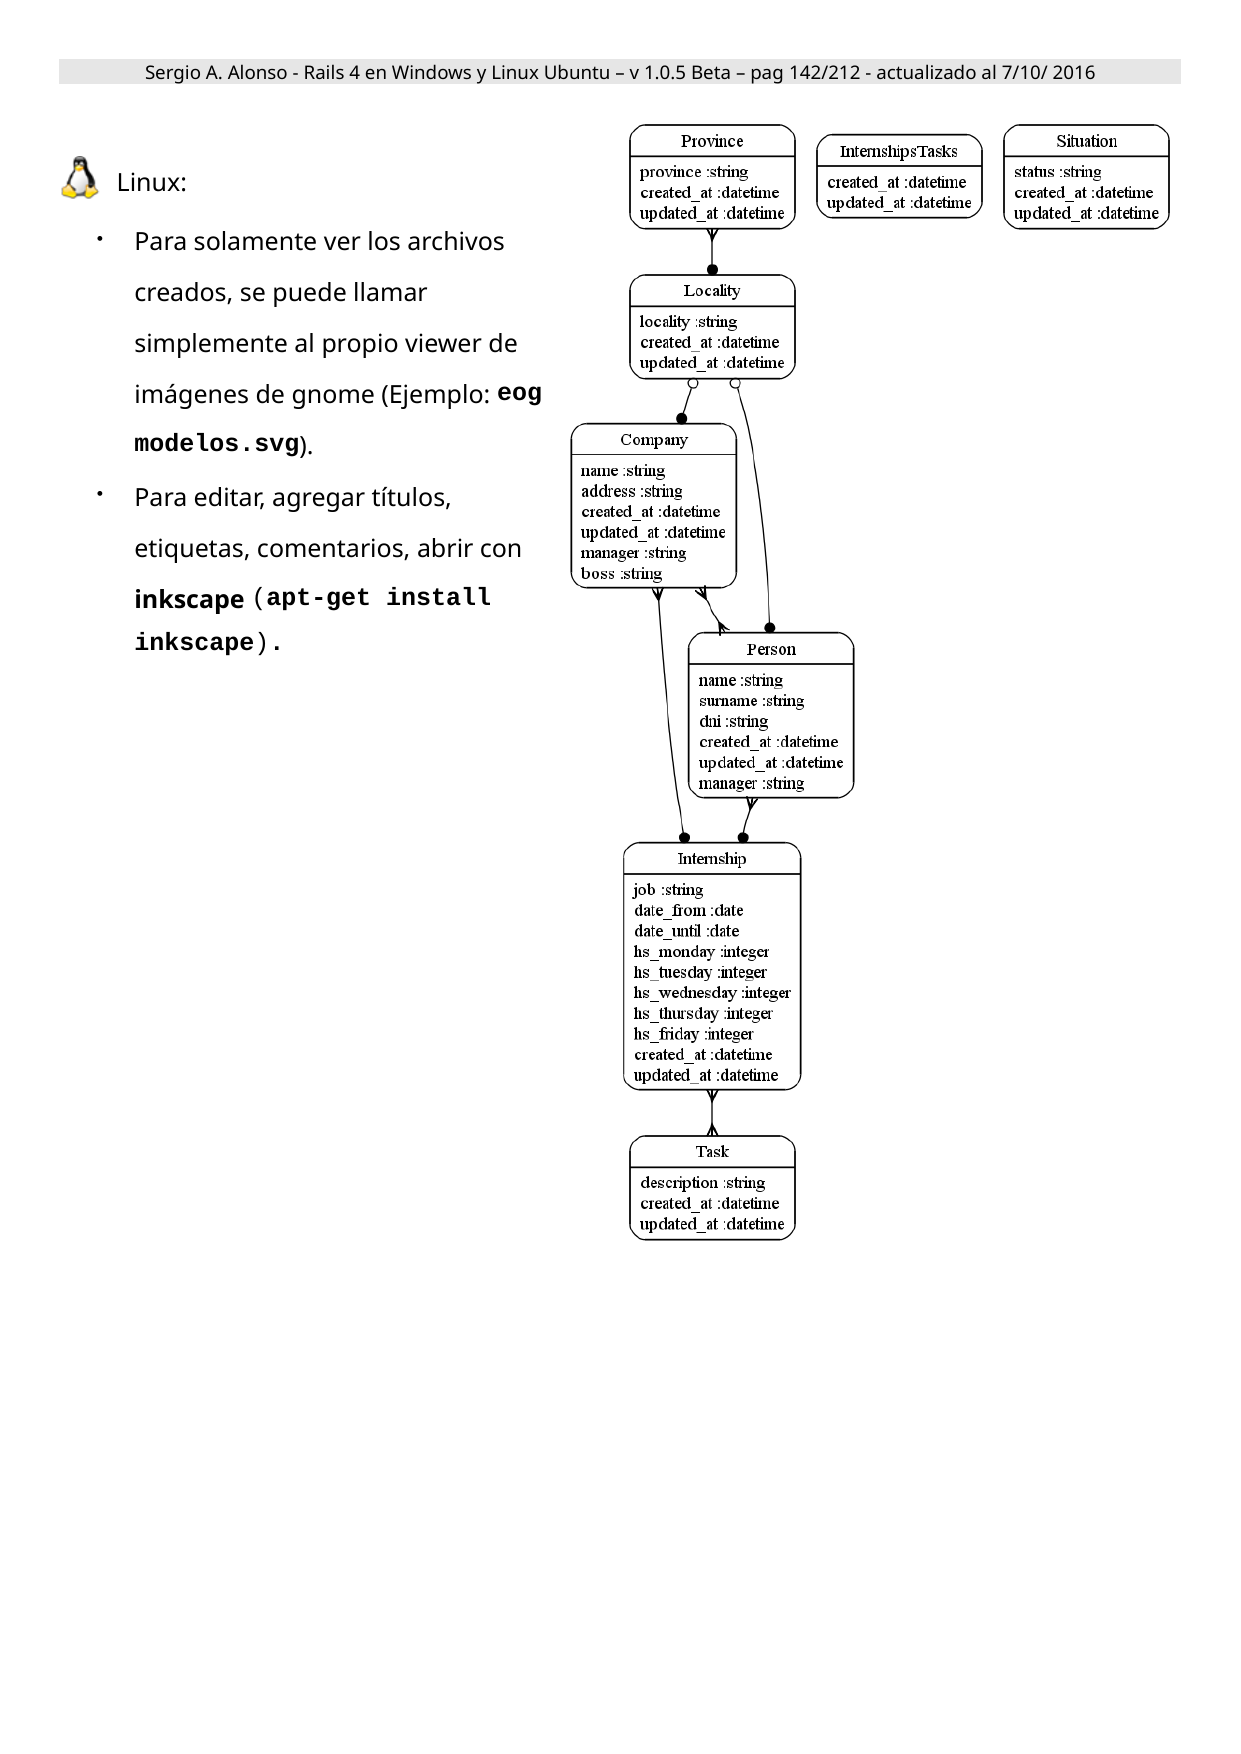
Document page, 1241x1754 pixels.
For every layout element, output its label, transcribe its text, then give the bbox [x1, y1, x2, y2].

list Para solamente ver los archivos creados, se puede llamar simplemente al propio viewer de imágenes de gnome (Ejemplo: eog modelos.svg). [97, 223, 566, 462]
picture [566, 118, 1173, 1244]
picture [59, 156, 102, 199]
text Linux: [59, 157, 566, 206]
text [1173, 157, 1181, 206]
list Para editar, agregar títulos, etiquetas, comentarios, abrir con inkscape (apt-get install inkscape). [97, 479, 566, 658]
